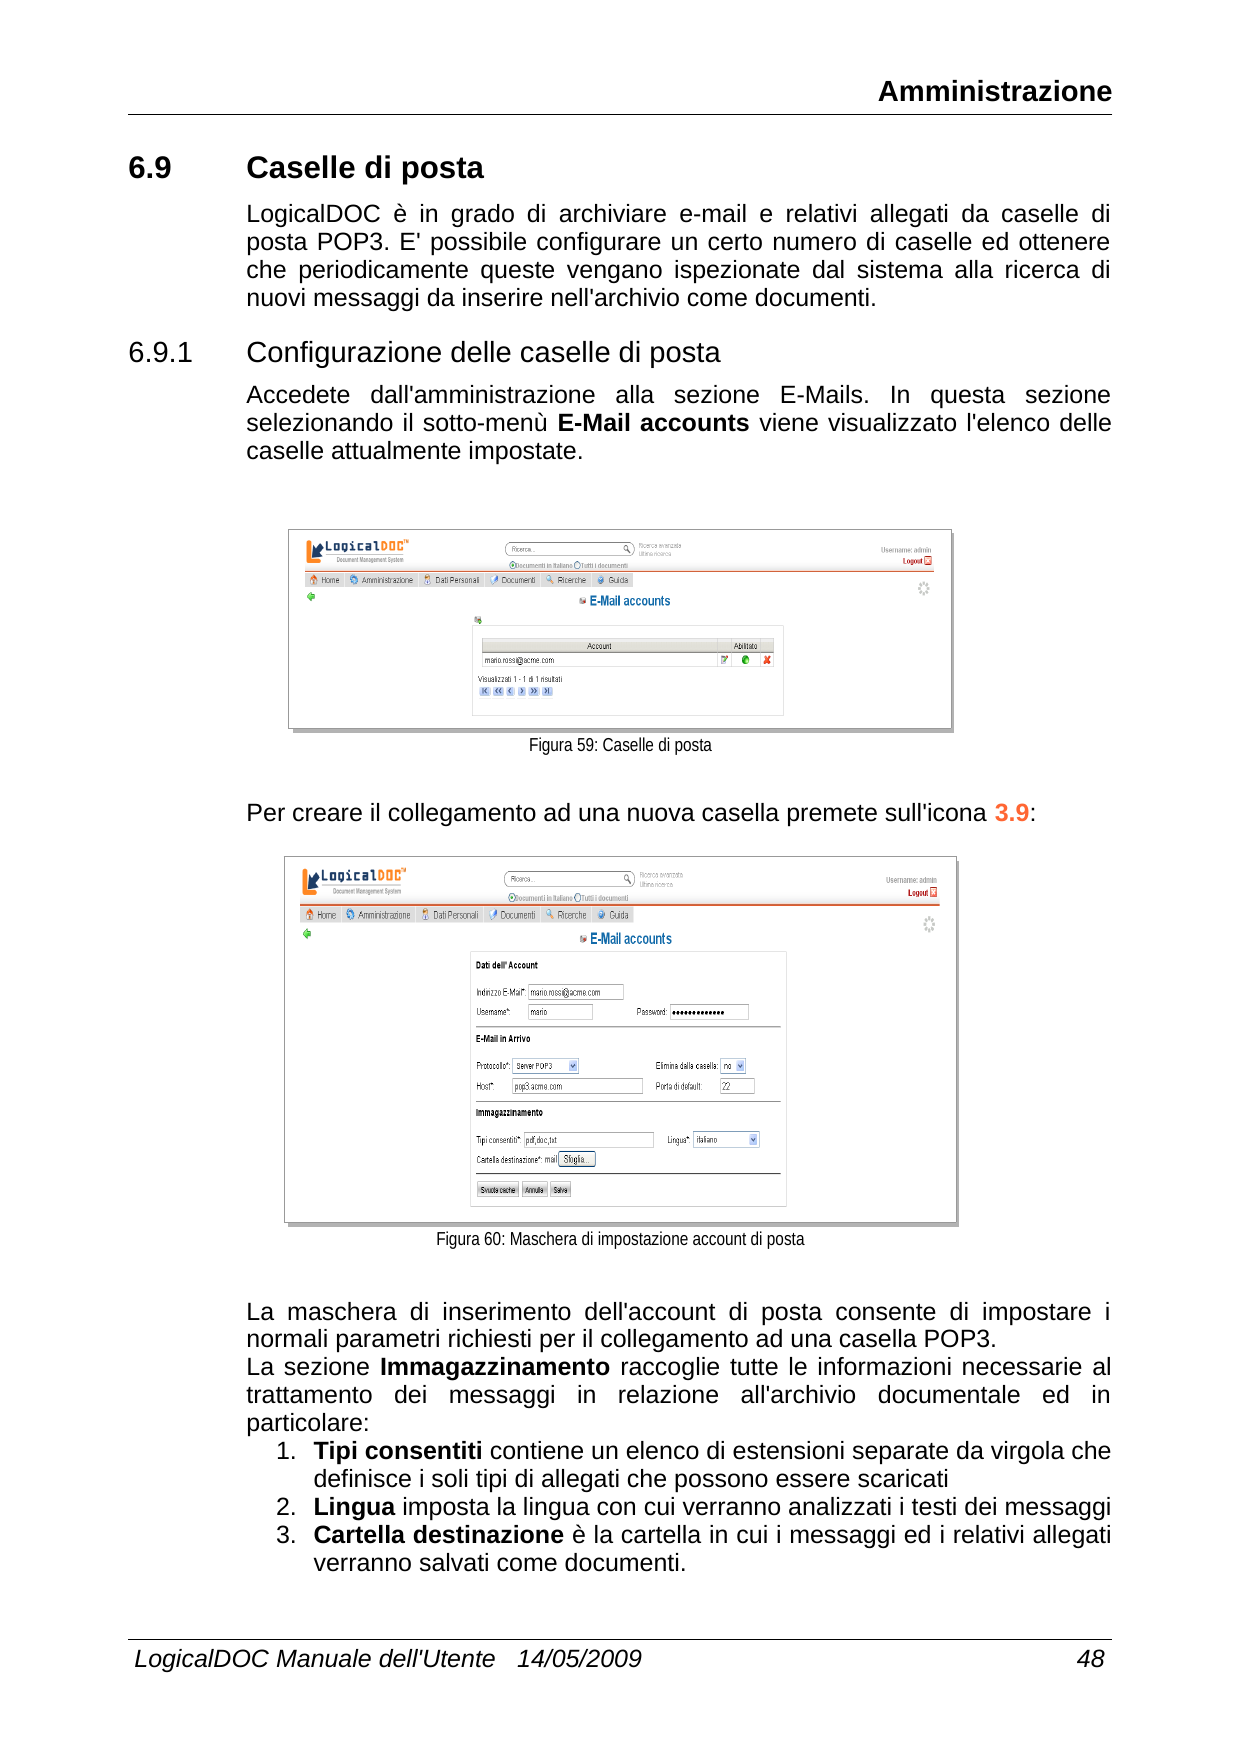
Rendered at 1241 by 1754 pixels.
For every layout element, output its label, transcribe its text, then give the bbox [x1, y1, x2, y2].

list Lingua imposta la lingua con cui verranno analizzati i testi dei messaggi [276, 1493, 1112, 1521]
text Figura 59: Caselle di posta [288, 729, 952, 756]
text La maschera di inserimento dell'account di posta consente di impostare i normali parametri richiesti per il collegamento ad una casella POP3. [246, 1297, 1112, 1353]
text LogicalDOC è in grado di archiviare e-mail e relativi allegati da caselle di posta POP3. E' possibile configurare un certo numero di caselle ed ottenere che periodicamente queste vengano ispezionate dal sistema alla ricerca di nuovi messaggi da inserire nell'archivio come documenti. [246, 200, 1112, 311]
picture [300, 865, 940, 1213]
text Accedete dall'amministrazione alla sezione E-Mails. In questa sezione selezionando il sotto-menù E-Mail accounts viene visualizzato l'elenco delle caselle attualmente impostate. [246, 381, 1112, 465]
subtitle Caselle di posta [128, 150, 1112, 185]
list Tipi consentiti contiene un elenco di estensioni separate da virgola che definisce i soli tipi di allegati che possono essere scaricati [276, 1437, 1112, 1493]
text La sezione Immagazzinamento raccoglie tutte le informazioni necessarie al trattamento dei messaggi in relazione all'archivio documentale ed in particolare: [246, 1353, 1112, 1437]
text Figura 60: Maschera di impostazione account di posta [283, 1222, 957, 1249]
list Cartella destinazione è la cartella in cui i messaggi ed i relativi allegati verranno salvati come documenti. [276, 1521, 1112, 1576]
picture [305, 537, 934, 719]
subtitle Configurazione delle caselle di posta [128, 336, 1112, 369]
text Per creare il collegamento ad una nuova casella premete sull'icona 3.9: [246, 799, 1112, 827]
